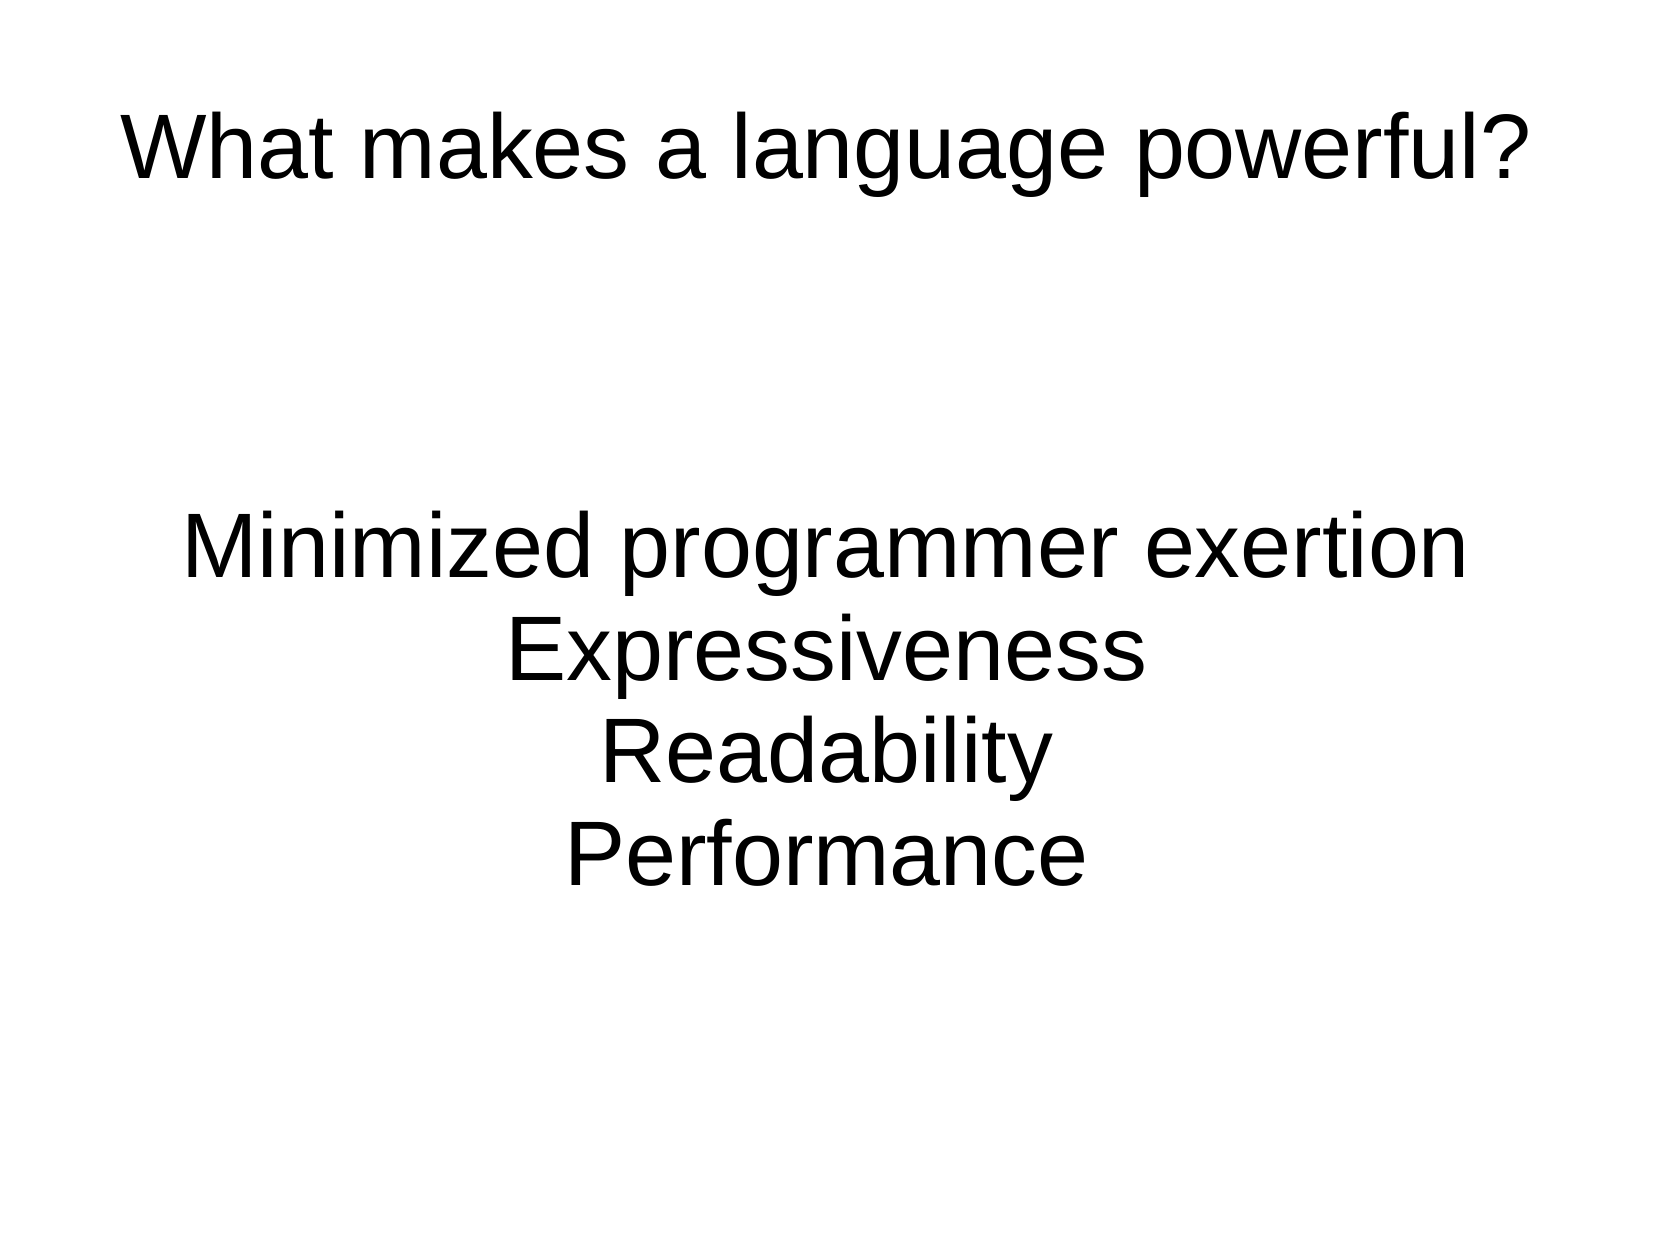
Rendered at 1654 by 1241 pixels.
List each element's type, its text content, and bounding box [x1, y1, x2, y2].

subtitle Minimized programmer exertion Expressiveness Readability Performance [82, 297, 1571, 1102]
title What makes a language powerful? [82, 50, 1571, 244]
